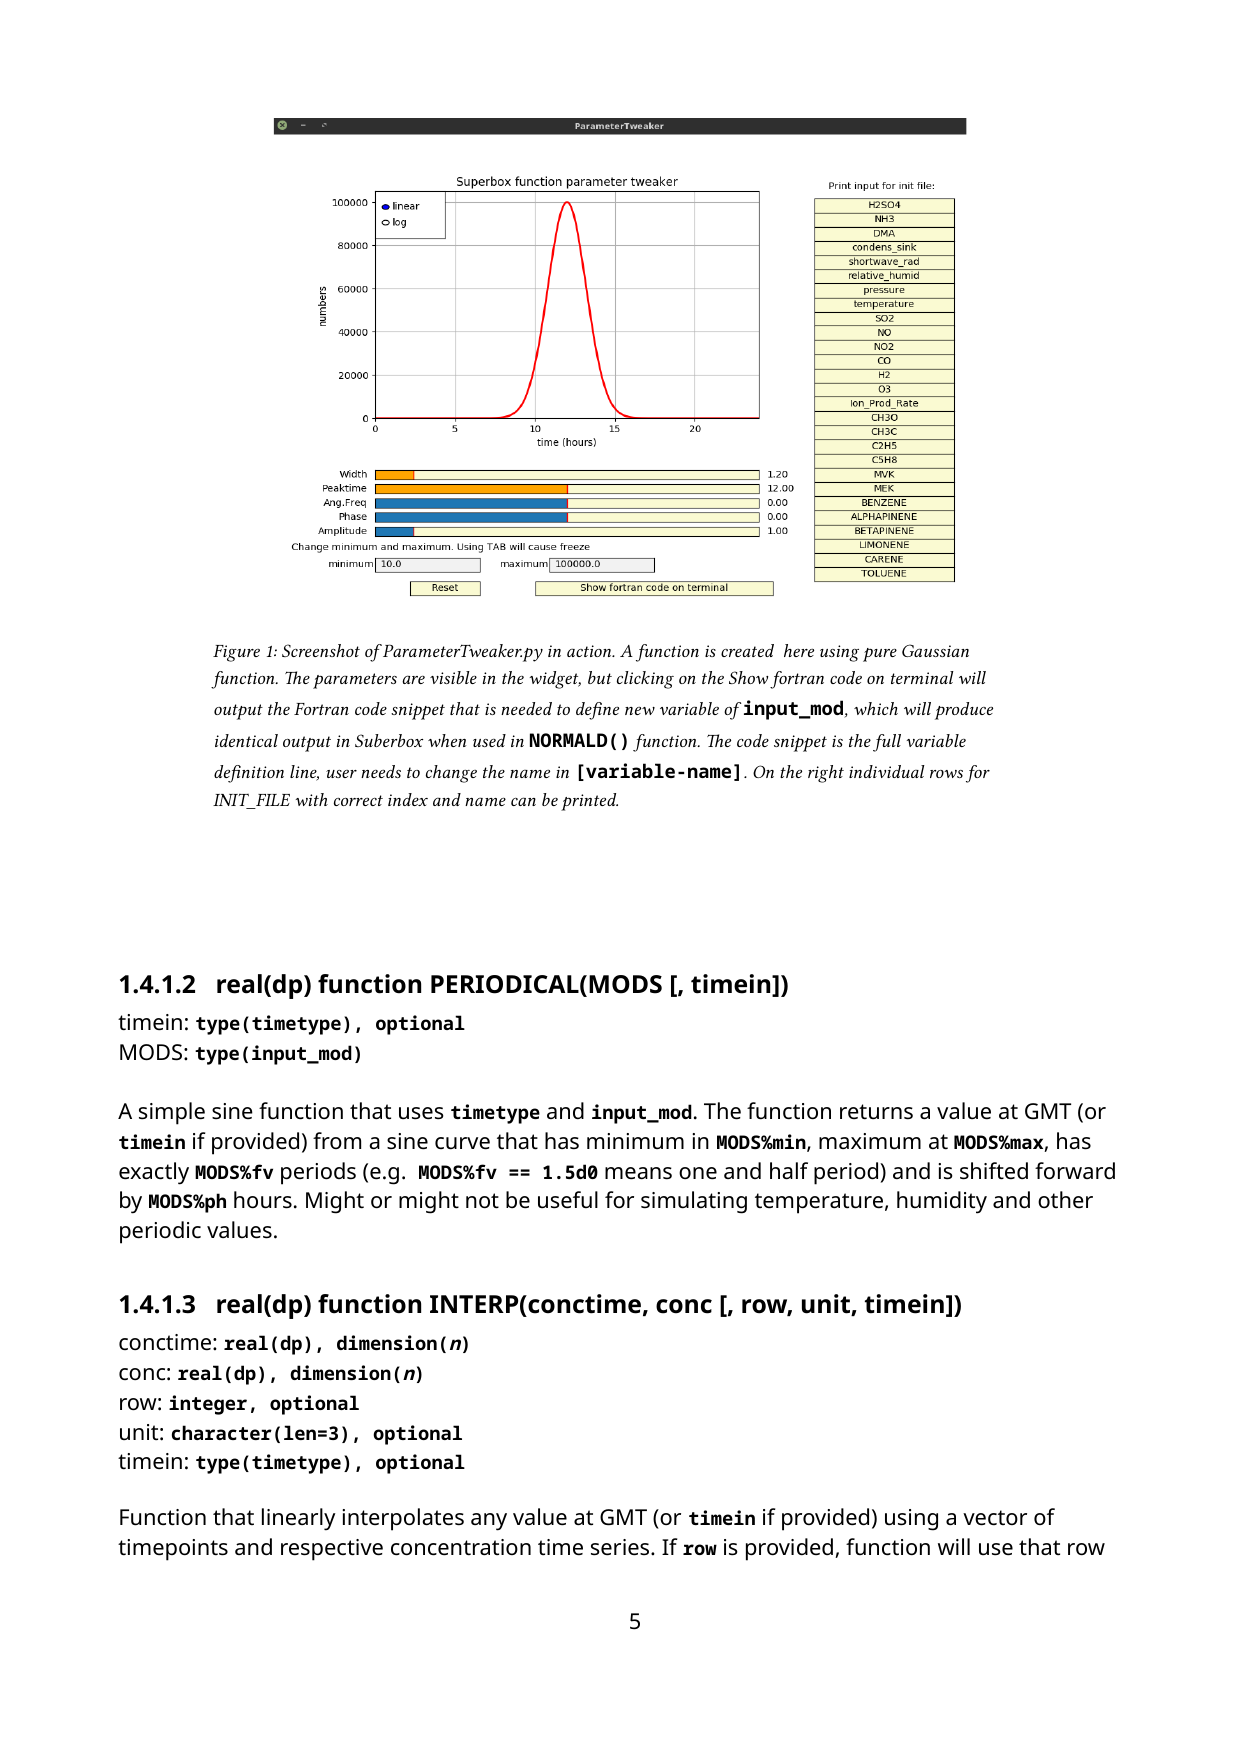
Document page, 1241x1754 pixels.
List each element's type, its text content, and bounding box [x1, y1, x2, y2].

text conc: real(dp), dimension(n) [118, 1357, 1122, 1387]
text A simple sine function that uses timetype and input_mod. The function returns a value at GMT (or timein if provided) from a sine curve that has minimum in MODS%min, maximum at MODS%max, has exactly MODS%fv periods (e.g. MODS%fv == 1.5d0 means one and half period) and is shifted forward by MODS%ph hours. Might or might not be useful for simulating temperature, humidity and other periodic values. [118, 1096, 1122, 1245]
text timein: type(timetype), optional [118, 1007, 1122, 1036]
picture [273, 118, 967, 606]
text Figure 1: Screenshot of ParameterTweaker.py in action. A function is created here using pure Gaussian function. The parameters are visible in the widget, but clicking on the Show fortran code on terminal will output the Fortran code snippet that is needed to define new variable of input_mod, which will produce identical output in Suberbox when used in NORMALD() function. The code snippet is the full variable definition line, user needs to change the name in [variable-name]. On the right individual rows for INIT_FILE with correct index and name can be printed. [213, 641, 1027, 811]
text Function that linearly interpolates any value at GMT (or timein if provided) using a vector of timepoints and respective concentration time series. If row is provided, function will use that row [118, 1502, 1122, 1561]
text MODS: type(input_mod) [118, 1036, 1122, 1066]
subtitle real(dp) function INTERP(conctime, conc [, row, unit, timein]) [118, 1287, 1122, 1321]
text unit: character(len=3), optional [118, 1417, 1122, 1446]
text conctime: real(dp), dimension(n) [118, 1327, 1122, 1357]
text timein: type(timetype), optional [118, 1446, 1122, 1476]
subtitle real(dp) function PERIODICAL(MODS [, timein]) [118, 966, 1122, 1000]
text row: integer, optional [118, 1387, 1122, 1417]
